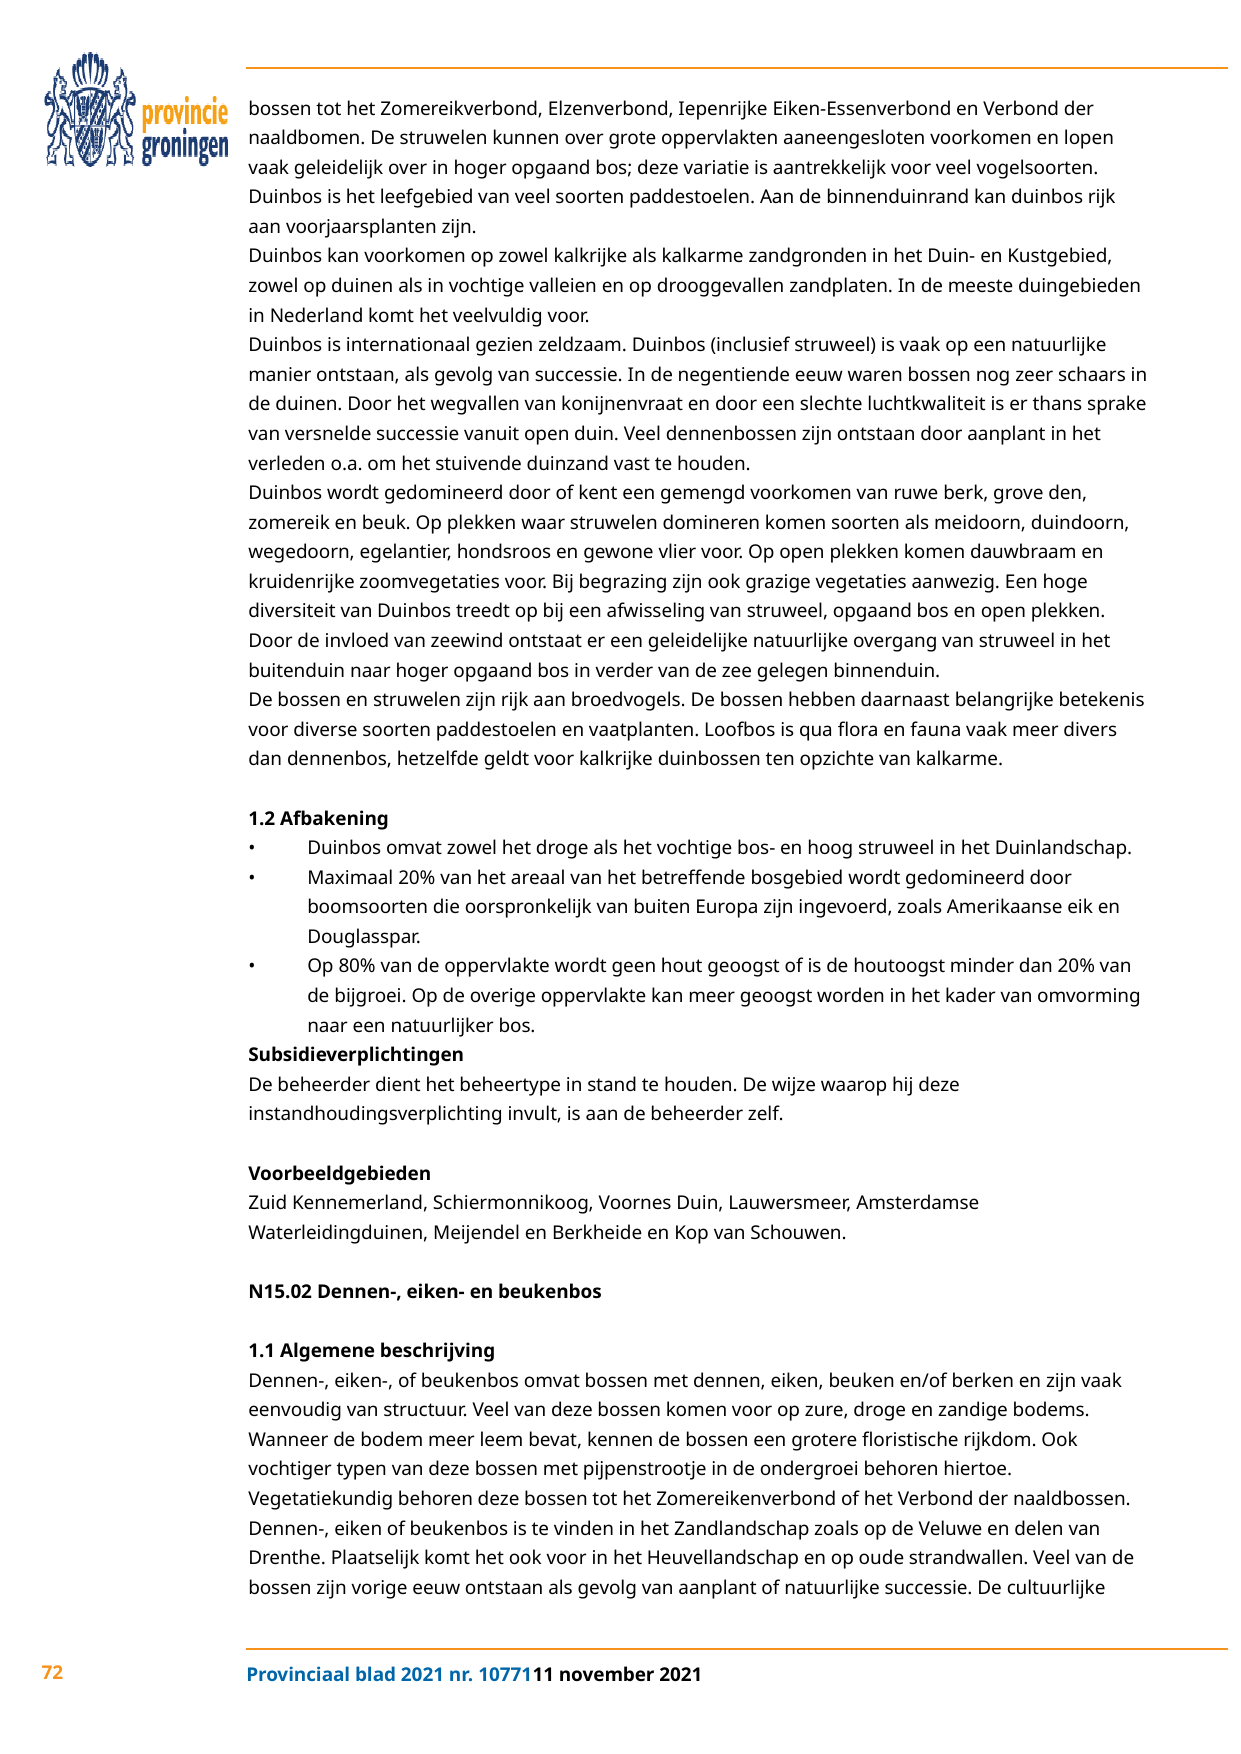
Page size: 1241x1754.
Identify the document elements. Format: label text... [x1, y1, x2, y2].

text 1.1 Algemene beschrijving [248, 1337, 1152, 1363]
text Dennen-, eiken of beukenbos is te vinden in het Zandlandschap zoals op de Veluwe en delen van Drenthe. Plaatselijk komt het ook voor in het Heuvellandschap en op oude strandwallen. Veel van de bossen zijn vorige eeuw ontstaan als gevolg van aanplant of natuurlijke successie. De cultuurlijke [248, 1515, 1152, 1600]
text De bossen en struwelen zijn rijk aan broedvogels. De bossen hebben daarnaast belangrijke betekenis voor diverse soorten paddestoelen en vaatplanten. Loofbos is qua flora en fauna vaak meer divers dan dennenbos, hetzelfde geldt voor kalkrijke duinbossen ten opzichte van kalkarme. [248, 686, 1152, 771]
text Zuid Kennemerland, Schiermonnikoog, Voornes Duin, Lauwersmeer, Amsterdamse Waterleidingduinen, Meijendel en Berkheide en Kop van Schouwen. [248, 1189, 1152, 1245]
list Duinbos omvat zowel het droge als het vochtige bos- en hoog struweel in het Duinlandschap. [248, 834, 1152, 860]
text Subsidieverplichtingen [248, 1041, 1152, 1067]
text De beheerder dient het beheertype in stand te houden. De wijze waarop hij deze instandhoudingsverplichting invult, is aan de beheerder zelf. [248, 1071, 1152, 1126]
text Duinbos wordt gedomineerd door of kent een gemengd voorkomen van ruwe berk, grove den, zomereik en beuk. Op plekken waar struwelen domineren komen soorten als meidoorn, duindoorn, wegedoorn, egelantier, hondsroos en gewone vlier voor. Op open plekken komen dauwbraam en kruidenrijke zoomvegetaties voor. Bij begrazing zijn ook grazige vegetaties aanwezig. Een hoge diversiteit van Duinbos treedt op bij een afwisseling van struweel, opgaand bos en open plekken. Door de invloed van zeewind ontstaat er een geleidelijke natuurlijke overgang van struweel in het buitenduin naar hoger opgaand bos in verder van de zee gelegen binnenduin. [248, 479, 1152, 683]
picture [41, 47, 231, 172]
text N15.02 Dennen-, eiken- en beukenbos [248, 1278, 1152, 1304]
text 1.2 Afbakening [248, 805, 1152, 831]
text bossen tot het Zomereikverbond, Elzenverbond, Iepenrijke Eiken-Essenverbond en Verbond der naaldbomen. De struwelen kunnen over grote oppervlakten aaneengesloten voorkomen en lopen vaak geleidelijk over in hoger opgaand bos; deze variatie is aantrekkelijk voor veel vogelsoorten. Duinbos is het leefgebied van veel soorten paddestoelen. Aan de binnenduinrand kan duinbos rijk aan voorjaarsplanten zijn. [248, 95, 1152, 239]
list Op 80% van de oppervlakte wordt geen hout geoogst of is de houtoogst minder dan 20% van de bijgroei. Op de overige oppervlakte kan meer geoogst worden in het kader van omvorming naar een natuurlijker bos. [248, 953, 1152, 1038]
list Maximaal 20% van het areaal van het betreffende bosgebied wordt gedomineerd door boomsoorten die oorspronkelijk van buiten Europa zijn ingevoerd, zoals Amerikaanse eik en Douglasspar. [248, 864, 1152, 949]
text Voorbeeldgebieden [248, 1160, 1152, 1186]
text Dennen-, eiken-, of beukenbos omvat bossen met dennen, eiken, beuken en/of berken en zijn vaak eenvoudig van structuur. Veel van deze bossen komen voor op zure, droge en zandige bodems. Wanneer de bodem meer leem bevat, kennen de bossen een grotere floristische rijkdom. Ook vochtiger typen van deze bossen met pijpenstrootje in de ondergroei behoren hiertoe. Vegetatiekundig behoren deze bossen tot het Zomereikenverbond of het Verbond der naaldbossen. [248, 1367, 1152, 1511]
text Duinbos kan voorkomen op zowel kalkrijke als kalkarme zandgronden in het Duin- en Kustgebied, zowel op duinen als in vochtige valleien en op drooggevallen zandplaten. In de meeste duingebieden in Nederland komt het veelvuldig voor. [248, 243, 1152, 328]
text Duinbos is internationaal gezien zeldzaam. Duinbos (inclusief struweel) is vaak op een natuurlijke manier ontstaan, als gevolg van successie. In de negentiende eeuw waren bossen nog zeer schaars in de duinen. Door het wegvallen van konijnenvraat en door een slechte luchtkwaliteit is er thans sprake van versnelde successie vanuit open duin. Veel dennenbossen zijn ontstaan door aanplant in het verleden o.a. om het stuivende duinzand vast te houden. [248, 331, 1152, 476]
